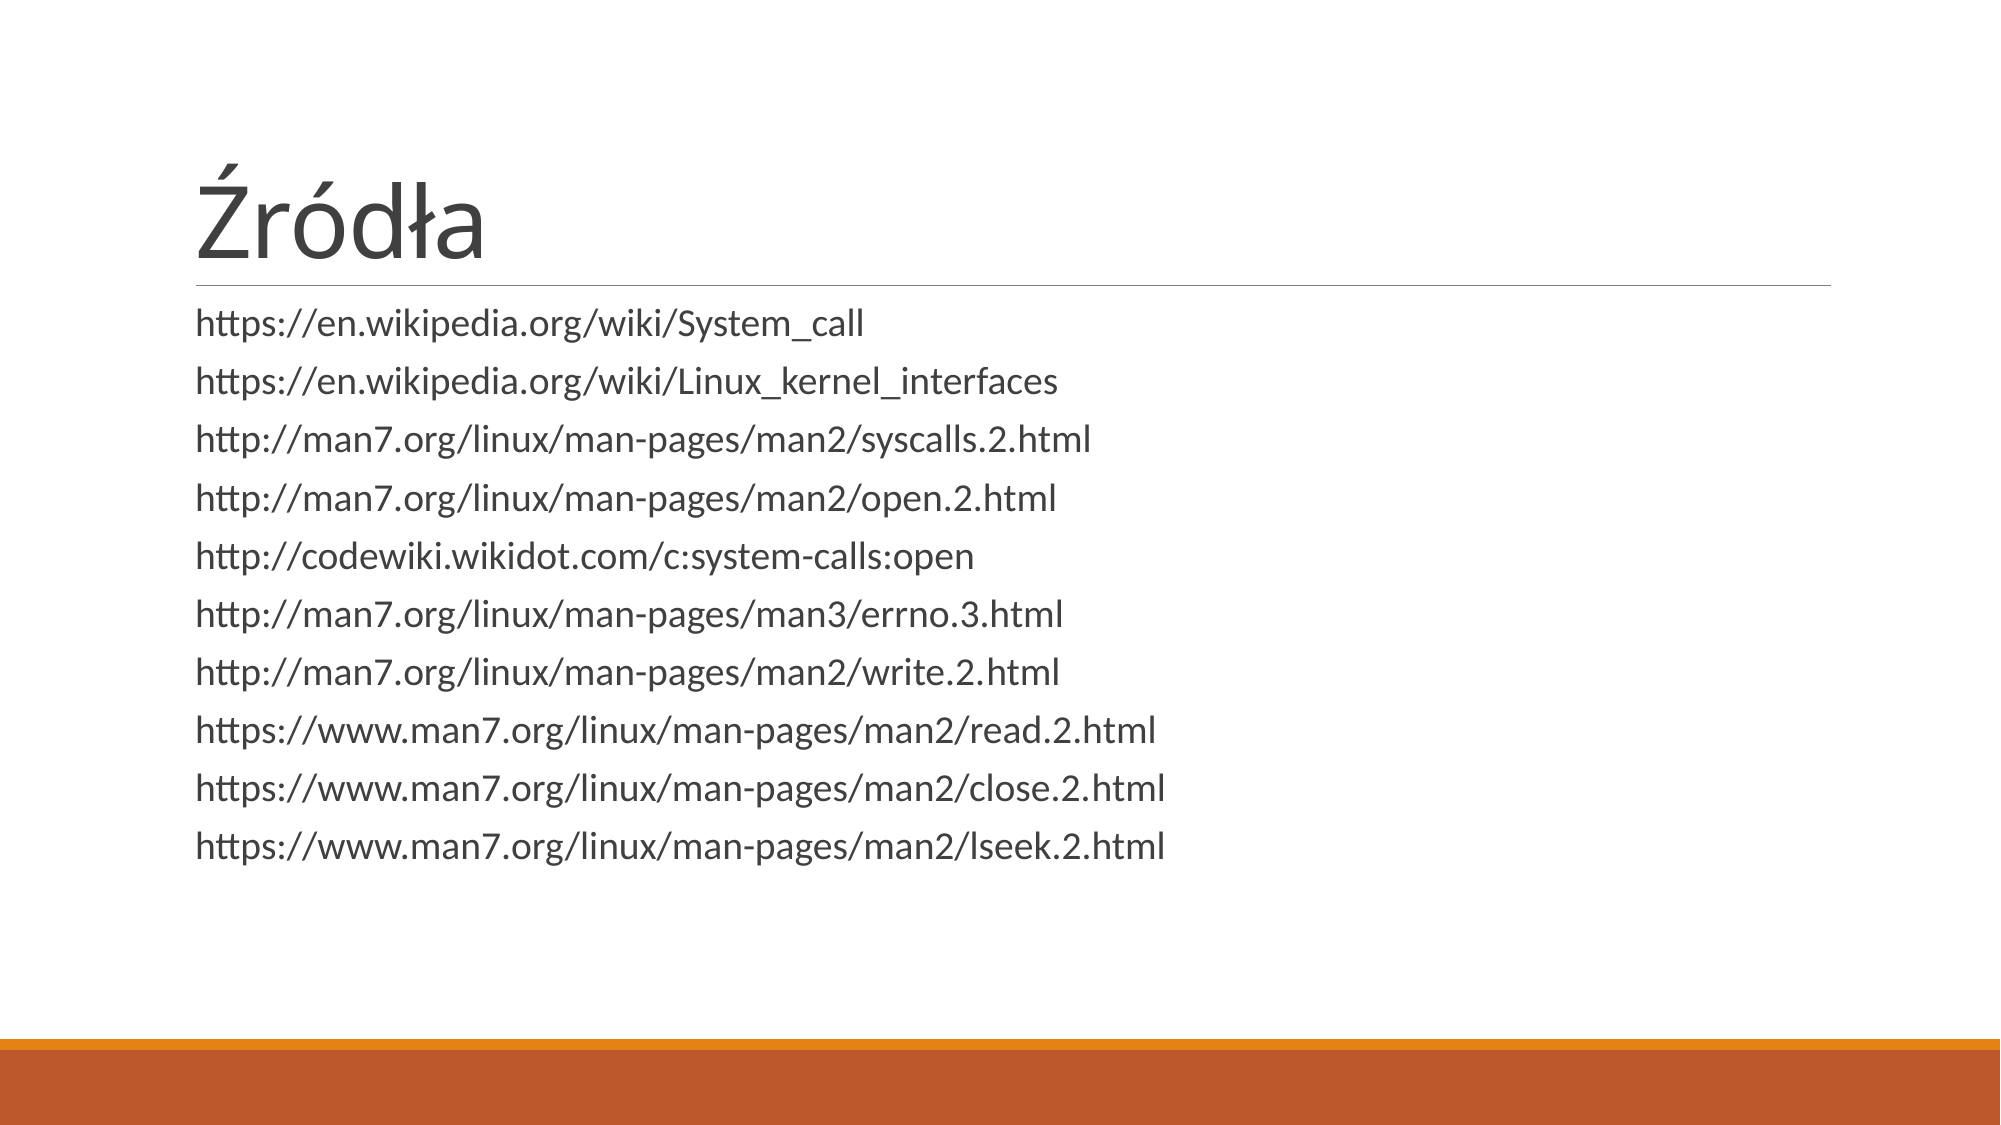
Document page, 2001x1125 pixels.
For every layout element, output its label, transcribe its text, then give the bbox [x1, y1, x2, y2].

title Źródła [180, 47, 1831, 287]
list https://en.wikipedia.org/wiki/System_call https://en.wikipedia.org/wiki/Linux_kernel_interfaces http://man7.org/linux/man-pages/man2/syscalls.2.html http://man7.org/linux/man-pages/man2/open.2.html http://codewiki.wikidot.com/c:system-calls:open http://man7.org/linux/man-pages/man3/errno.3.html http://man7.org/linux/man-pages/man2/write.2.html https://www.man7.org/linux/man-pages/man2/read.2.html https://www.man7.org/linux/man-pages/man2/close.2.html https://www.man7.org/linux/man-pages/man2/lseek.2.html [180, 302, 1831, 963]
